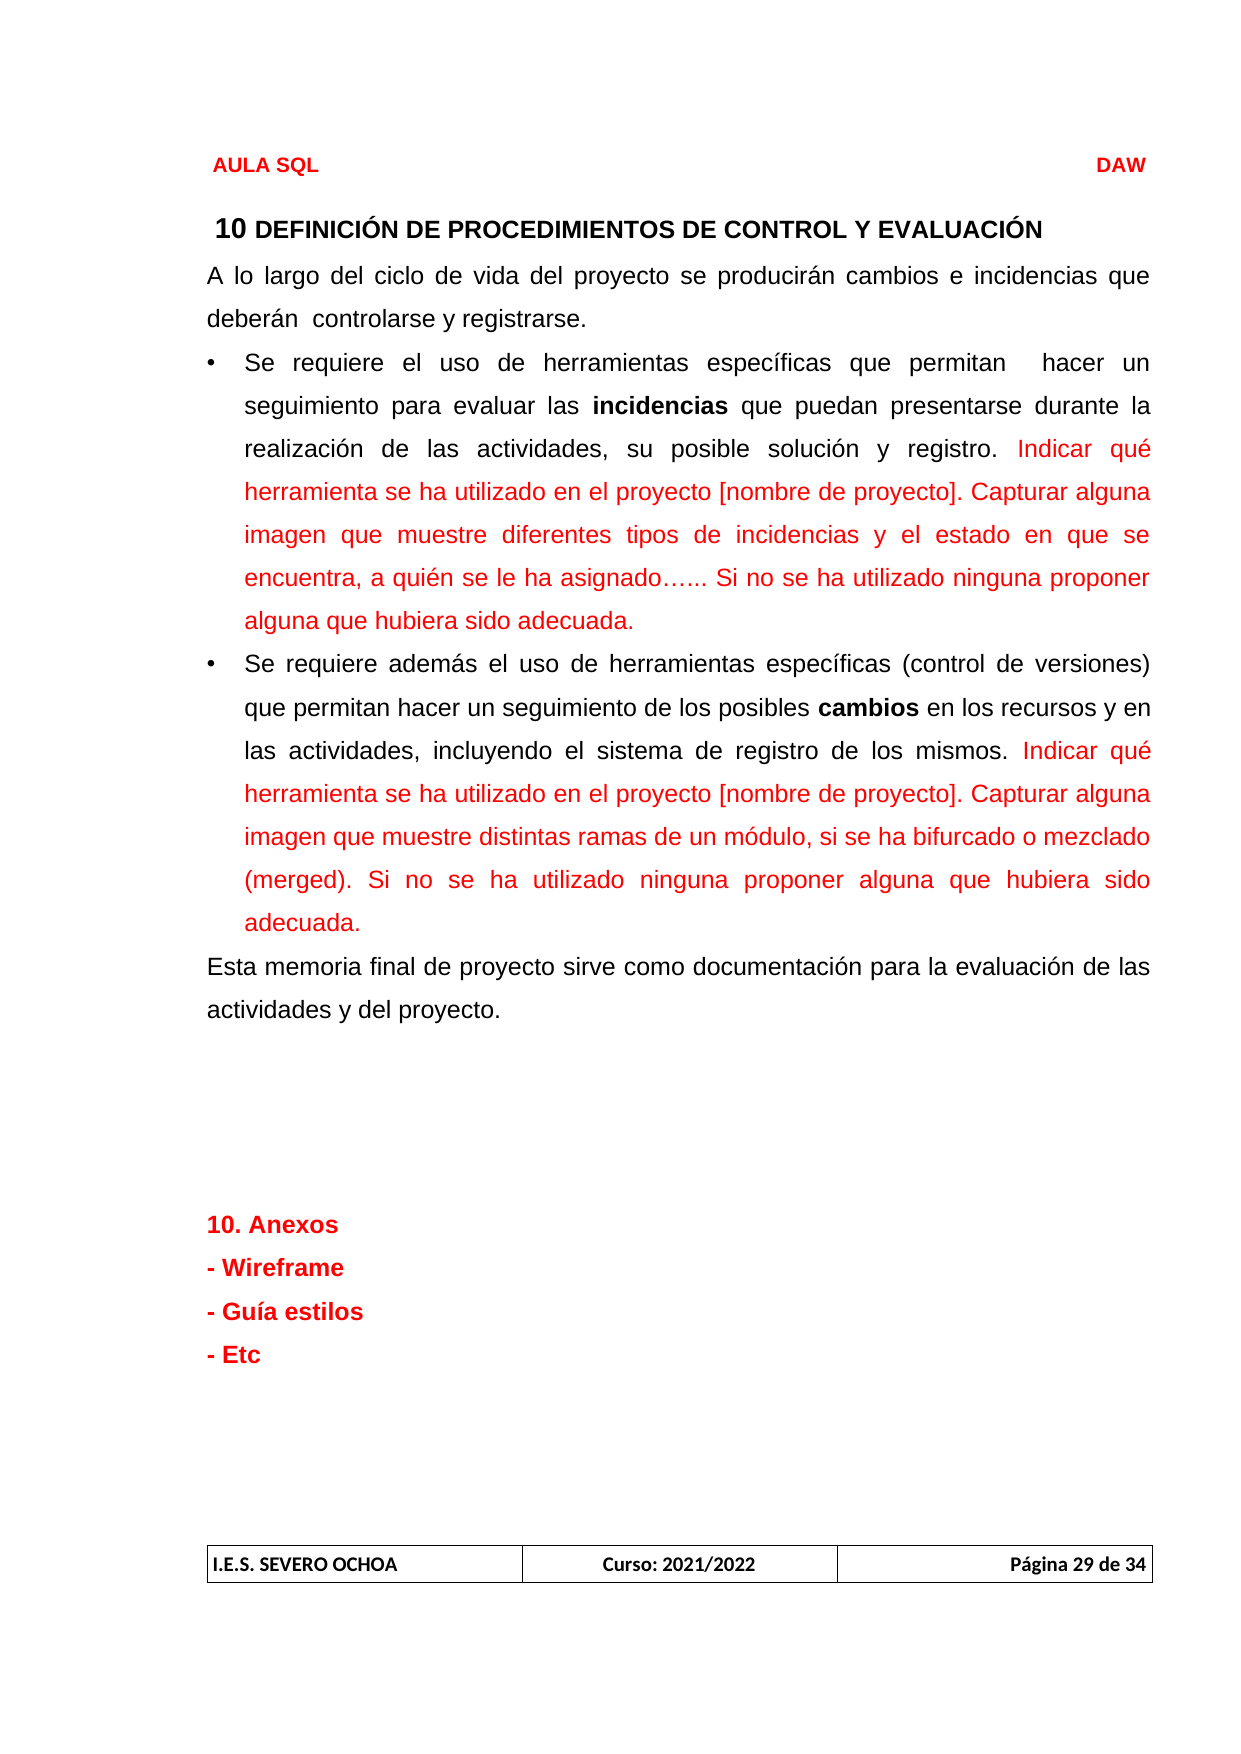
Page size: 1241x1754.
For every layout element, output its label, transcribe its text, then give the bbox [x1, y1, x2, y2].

text - Guía estilos [207, 1296, 1152, 1325]
subtitle DEFINICIÓN DE PROCEDIMIENTOS DE CONTROL Y EVALUACIÓN [207, 212, 1152, 245]
text 10. Anexos [207, 1210, 1152, 1239]
text - Etc [207, 1339, 1152, 1368]
text Esta memoria final de proyecto sirve como documentación para la evaluación de las actividades y del proyecto. [169, 951, 1152, 1023]
text A lo largo del ciclo de vida del proyecto se producirán cambios e incidencias que deberán controlarse y registrarse. [169, 261, 1152, 333]
list Se requiere el uso de herramientas específicas que permitan hacer un seguimiento para evaluar las incidencias que puedan presentarse durante la realización de las actividades, su posible solución y registro. Indicar qué herramienta se ha utilizado en el proyecto [nombre de proyecto]. Capturar alguna imagen que muestre diferentes tipos de incidencias y el estado en que se encuentra, a quién se le ha asignado…... Si no se ha utilizado ninguna proponer alguna que hubiera sido adecuada. [207, 347, 1152, 635]
list Se requiere además el uso de herramientas específicas (control de versiones) que permitan hacer un seguimiento de los posibles cambios en los recursos y en las actividades, incluyendo el sistema de registro de los mismos. Indicar qué herramienta se ha utilizado en el proyecto [nombre de proyecto]. Capturar alguna imagen que muestre distintas ramas de un módulo, si se ha bifurcado o mezclado (merged). Si no se ha utilizado ninguna proponer alguna que hubiera sido adecuada. [207, 649, 1152, 937]
text - Wireframe [207, 1253, 1152, 1282]
